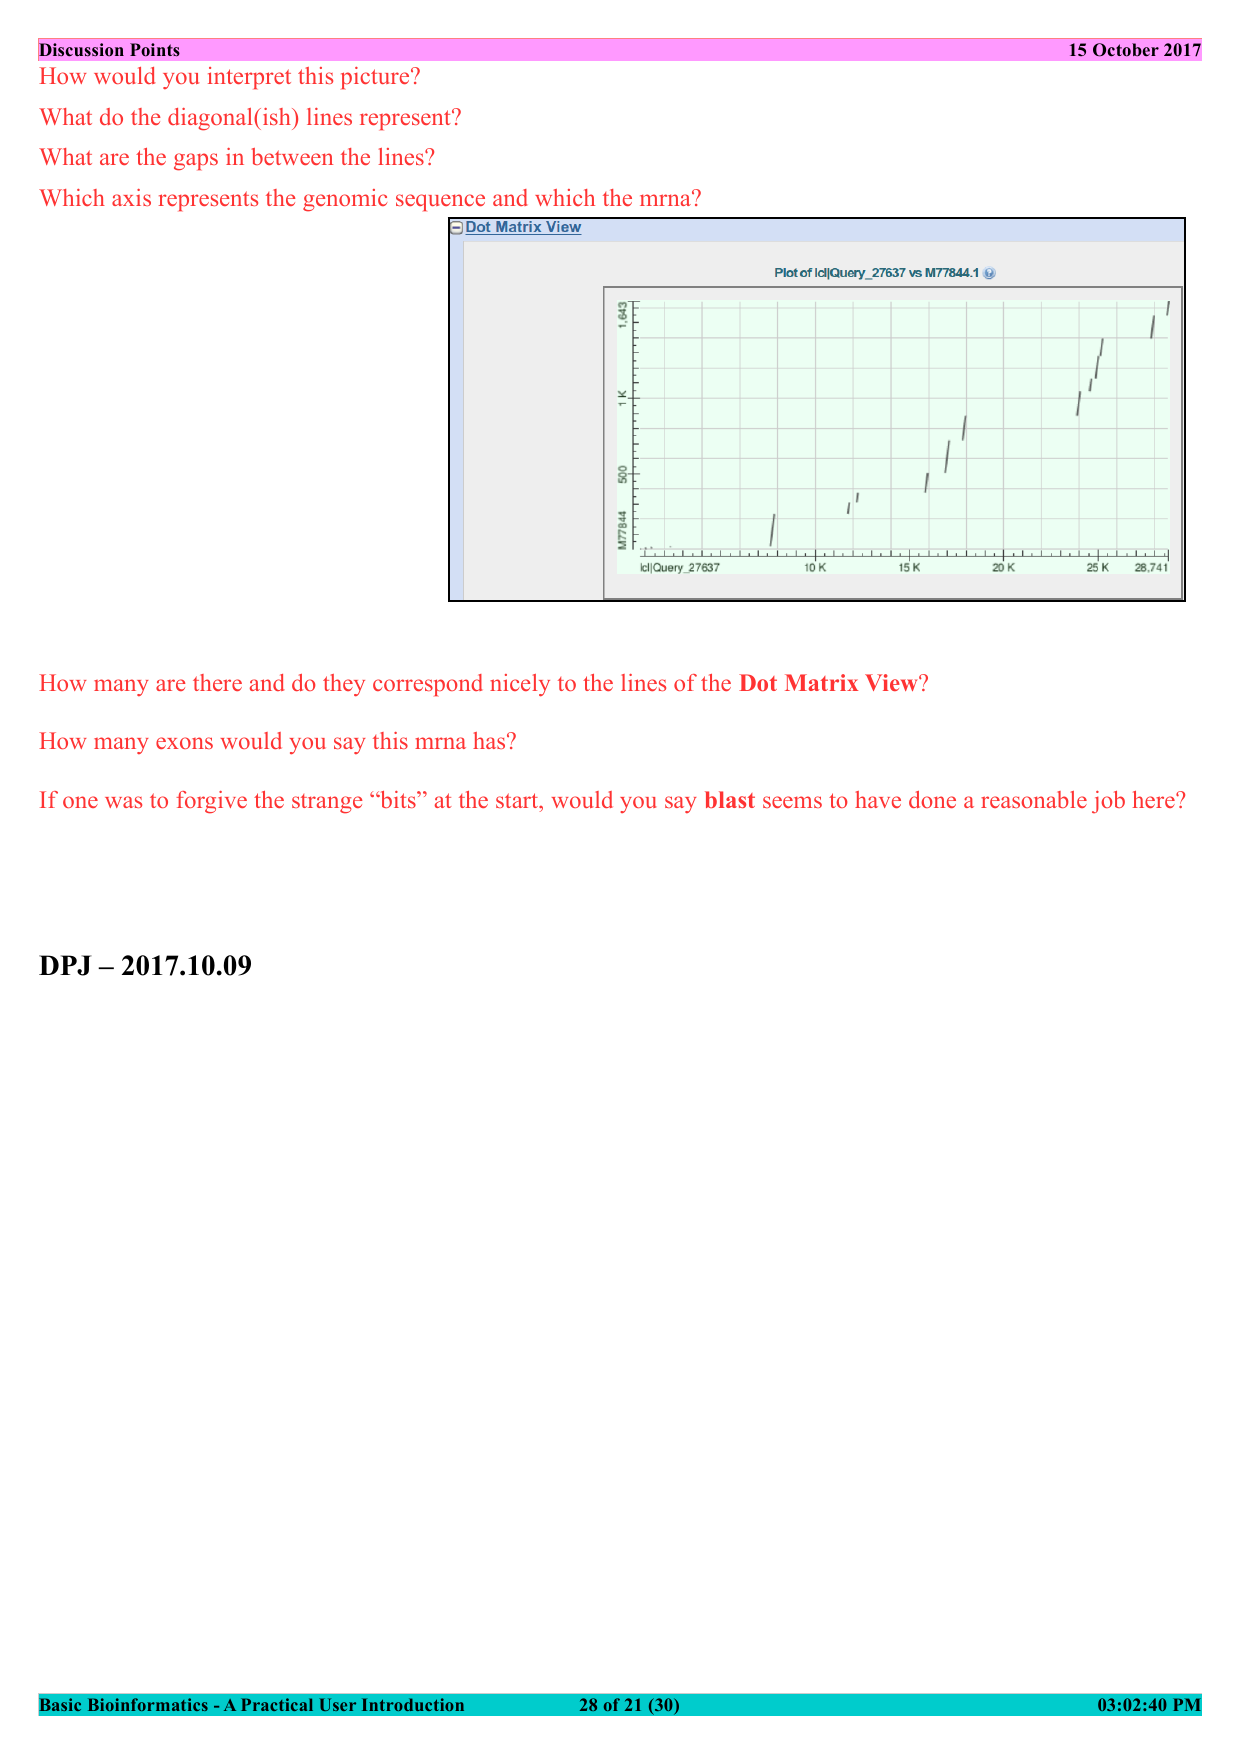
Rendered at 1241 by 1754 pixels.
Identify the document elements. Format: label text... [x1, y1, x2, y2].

text What do the diagonal(ish) lines represent? [38, 101, 1202, 130]
text How many are there and do they correspond nicely to the lines of the Dot Matrix View? [38, 667, 1202, 696]
text DPJ – 2017.10.09 [38, 948, 1202, 982]
text If one was to forgive the strange “bits” at the start, would you say blast seems to have done a reasonable job here? [38, 784, 1202, 813]
text Which axis represents the genomic sequence and which the mrna? [38, 183, 1202, 212]
picture [450, 219, 1184, 600]
text How many exons would you say this mrna has? [38, 726, 1202, 755]
text How would you interpret this picture? [38, 61, 1202, 89]
text What are the gaps in between the lines? [38, 142, 1202, 171]
